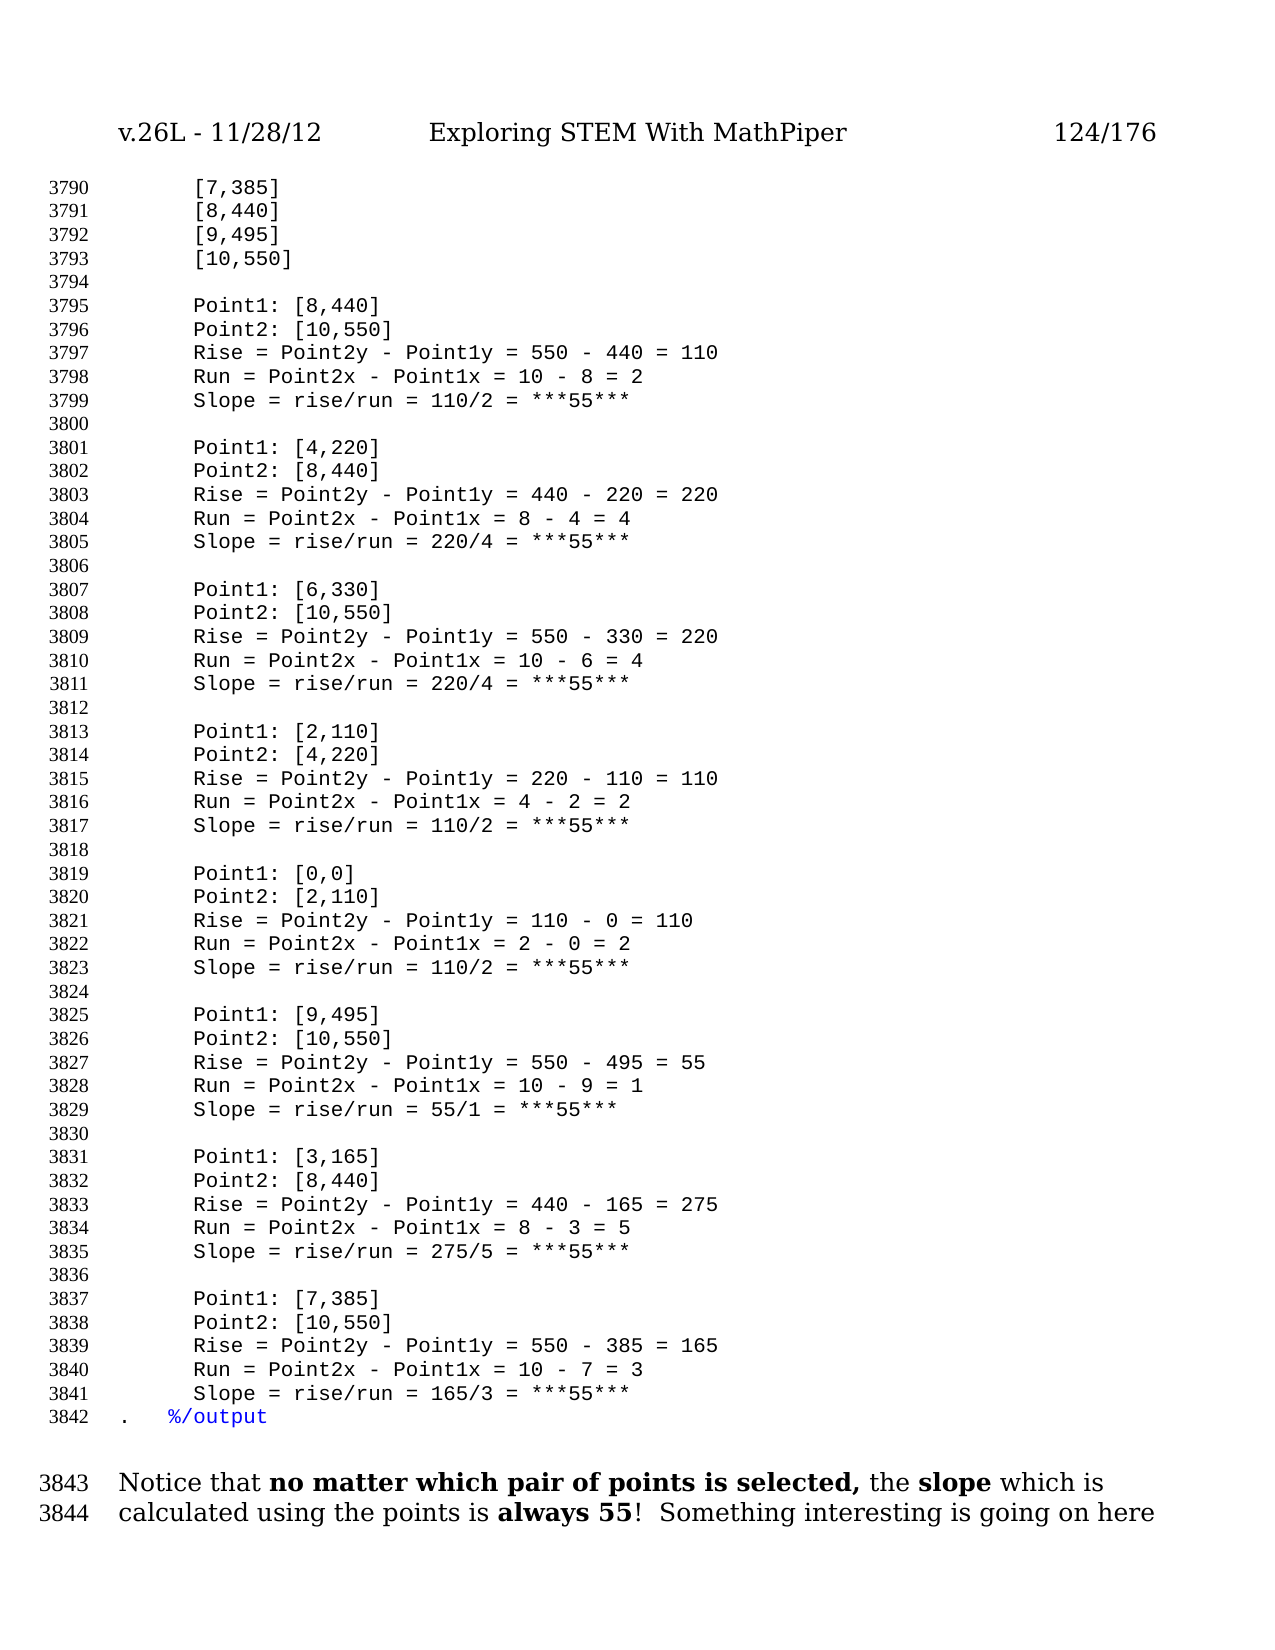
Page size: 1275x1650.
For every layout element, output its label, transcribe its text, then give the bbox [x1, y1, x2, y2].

text Rise = Point2y - Point1y = 550 - 385 = 165 [118, 1335, 1157, 1359]
text Point1: [0,0] [118, 862, 1157, 886]
text Slope = rise/run = 55/1 = ***55*** [118, 1099, 1157, 1123]
text Slope = rise/run = 275/5 = ***55*** [118, 1241, 1157, 1264]
text Rise = Point2y - Point1y = 550 - 440 = 110 [118, 342, 1157, 366]
text Point2: [8,440] [118, 461, 1157, 484]
text . %/output [118, 1406, 1157, 1430]
text Slope = rise/run = 165/3 = ***55*** [118, 1383, 1157, 1406]
text [9,495] [118, 224, 1157, 248]
text [7,385] [118, 177, 1157, 200]
text Run = Point2x - Point1x = 8 - 4 = 4 [118, 508, 1157, 531]
text Run = Point2x - Point1x = 4 - 2 = 2 [118, 792, 1157, 815]
text Point2: [4,220] [118, 744, 1157, 768]
text Run = Point2x - Point1x = 8 - 3 = 5 [118, 1217, 1157, 1241]
text Point1: [3,165] [118, 1146, 1157, 1170]
text Slope = rise/run = 110/2 = ***55*** [118, 389, 1157, 413]
text Point2: [10,550] [118, 1028, 1157, 1052]
text Rise = Point2y - Point1y = 440 - 220 = 220 [118, 484, 1157, 508]
text Run = Point2x - Point1x = 10 - 8 = 2 [118, 366, 1157, 389]
text Point2: [10,550] [118, 602, 1157, 626]
text Slope = rise/run = 220/4 = ***55*** [118, 673, 1157, 697]
text Point2: [2,110] [118, 886, 1157, 910]
text Run = Point2x - Point1x = 10 - 9 = 1 [118, 1075, 1157, 1099]
text Point1: [2,110] [118, 721, 1157, 744]
text Point1: [9,495] [118, 1004, 1157, 1028]
text Slope = rise/run = 220/4 = ***55*** [118, 531, 1157, 555]
text Point2: [8,440] [118, 1170, 1157, 1193]
text [10,550] [118, 248, 1157, 271]
text Point1: [6,330] [118, 579, 1157, 602]
text Slope = rise/run = 110/2 = ***55*** [118, 957, 1157, 981]
text Run = Point2x - Point1x = 10 - 7 = 3 [118, 1359, 1157, 1383]
text Run = Point2x - Point1x = 2 - 0 = 2 [118, 933, 1157, 957]
text Rise = Point2y - Point1y = 220 - 110 = 110 [118, 768, 1157, 792]
text Notice that no matter which pair of points is selected, the slope which is calculated using the points is always 55! Something interesting is going on here [118, 1468, 1157, 1527]
text Point1: [7,385] [118, 1288, 1157, 1312]
text Point1: [8,440] [118, 295, 1157, 319]
text Rise = Point2y - Point1y = 440 - 165 = 275 [118, 1193, 1157, 1217]
text Point2: [10,550] [118, 319, 1157, 342]
text Rise = Point2y - Point1y = 550 - 495 = 55 [118, 1052, 1157, 1075]
text Point2: [10,550] [118, 1312, 1157, 1335]
text Rise = Point2y - Point1y = 110 - 0 = 110 [118, 910, 1157, 933]
text Rise = Point2y - Point1y = 550 - 330 = 220 [118, 626, 1157, 650]
text Point1: [4,220] [118, 437, 1157, 461]
text Slope = rise/run = 110/2 = ***55*** [118, 815, 1157, 839]
text [8,440] [118, 200, 1157, 224]
text Run = Point2x - Point1x = 10 - 6 = 4 [118, 650, 1157, 673]
